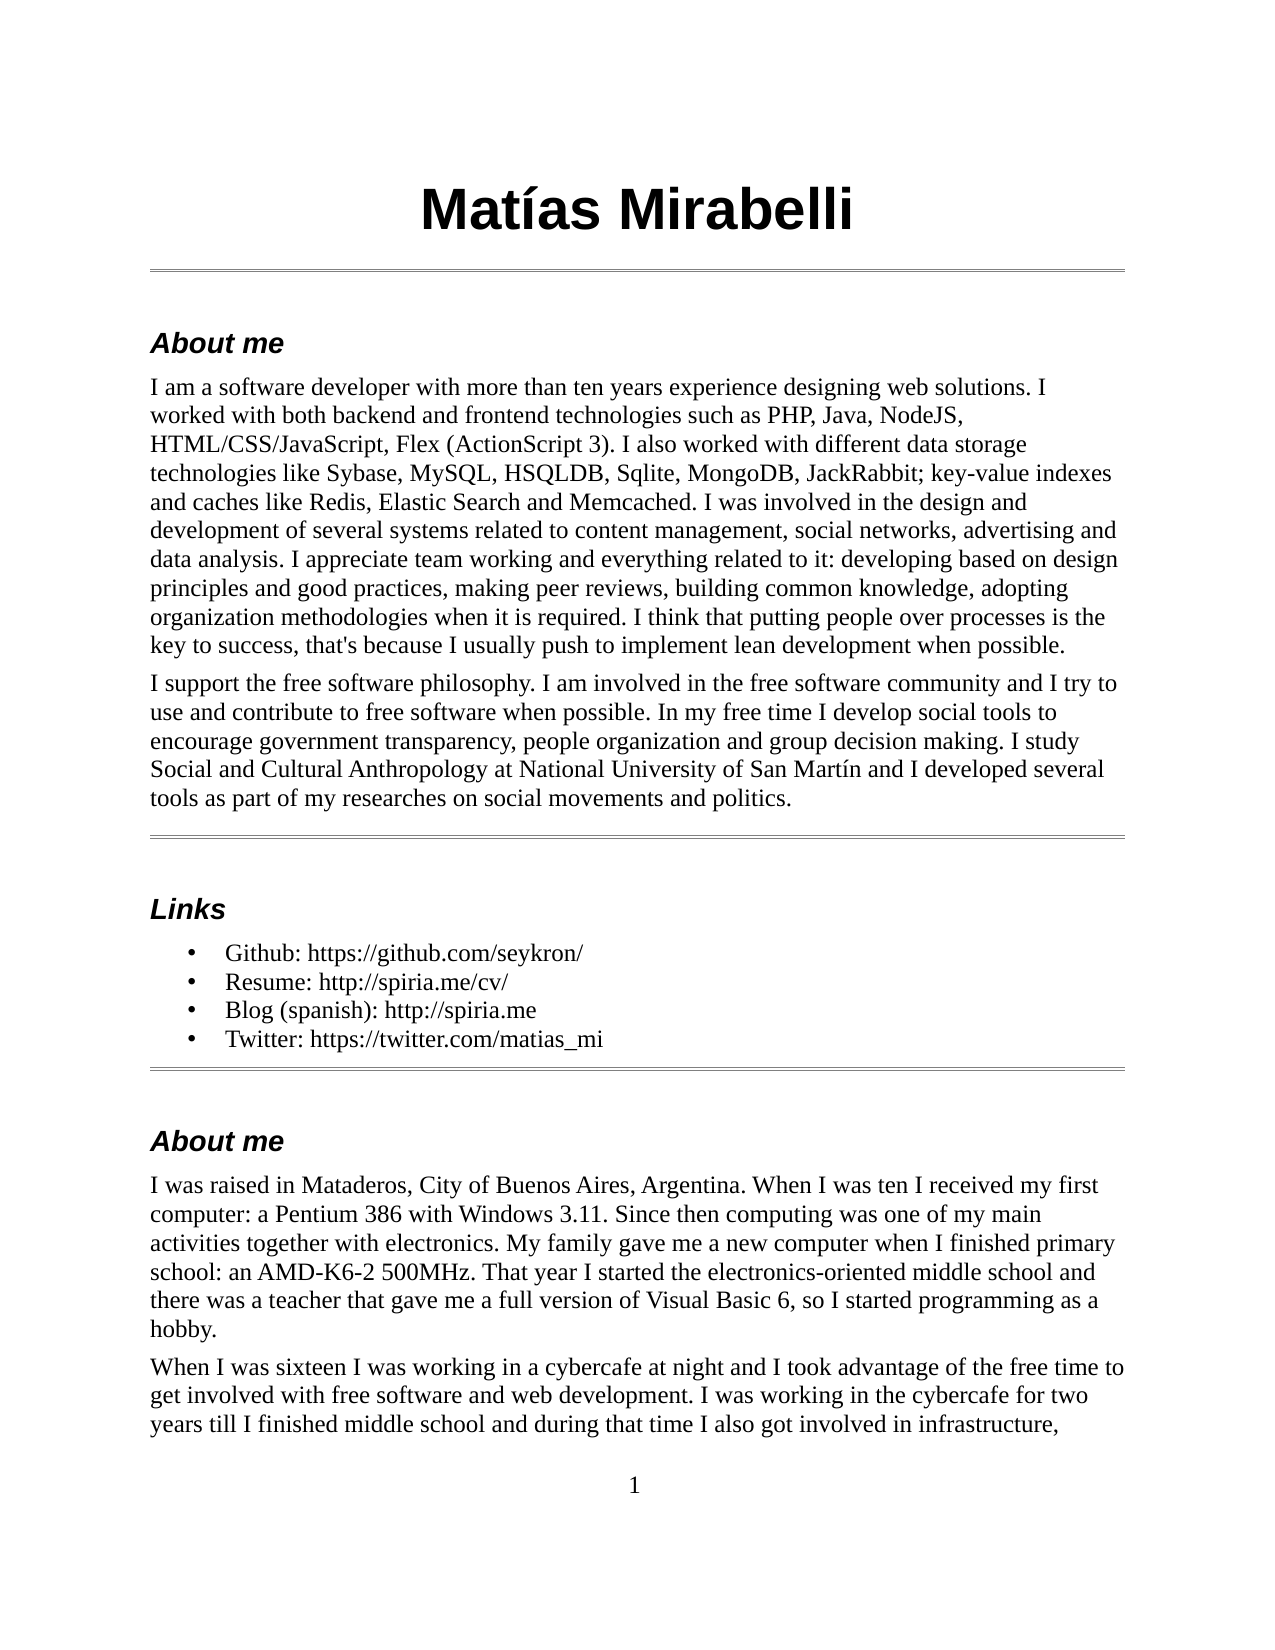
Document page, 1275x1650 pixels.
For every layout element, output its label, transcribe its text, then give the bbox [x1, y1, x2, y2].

text I am a software developer with more than ten years experience designing web solutions. I worked with both backend and frontend technologies such as PHP, Java, NodeJS, HTML/CSS/JavaScript, Flex (ActionScript 3). I also worked with different data storage technologies like Sybase, MySQL, HSQLDB, Sqlite, MongoDB, JackRabbit; key-value indexes and caches like Redis, Elastic Search and Memcached. I was involved in the design and development of several systems related to content management, social networks, advertising and data analysis. I appreciate team working and everything related to it: developing based on design principles and good practices, making peer reviews, building common knowledge, adopting organization methodologies when it is required. I think that putting people over processes is the key to success, that's because I usually push to implement lean development when possible. [150, 372, 1125, 659]
text I was raised in Mataderos, City of Buenos Aires, Argentina. When I was ten I received my first computer: a Pentium 386 with Windows 3.11. Since then computing was one of my main activities together with electronics. My family gave me a new computer when I finished primary school: an AMD-K6-2 500MHz. That year I started the electronics-oriented middle school and there was a teacher that gave me a full version of Visual Basic 6, so I started programming as a hobby. [150, 1170, 1125, 1343]
text I support the free software philosophy. I am involved in the free software community and I try to use and contribute to free software when possible. In my free time I develop social tools to encourage government transparency, people organization and group decision making. I study Social and Cultural Anthropology at National University of San Martín and I developed several tools as part of my researches on social movements and politics. [150, 668, 1125, 812]
subtitle Links [150, 892, 1125, 926]
list Resume: http://spiria.me/cv/ [187, 967, 1125, 996]
list Blog (spanish): http://spiria.me [187, 996, 1125, 1024]
title Matías Mirabelli [150, 175, 1125, 242]
text When I was sixteen I was working in a cybercafe at night and I took advantage of the free time to get involved with free software and web development. I was working in the cybercafe for two years till I finished middle school and during that time I also got involved in infrastructure, [150, 1352, 1125, 1438]
subtitle About me [150, 326, 1125, 359]
subtitle About me [150, 1124, 1125, 1158]
list Github: https://github.com/seykron/ [187, 938, 1125, 967]
list Twitter: https://twitter.com/matias_mi [187, 1024, 1125, 1053]
